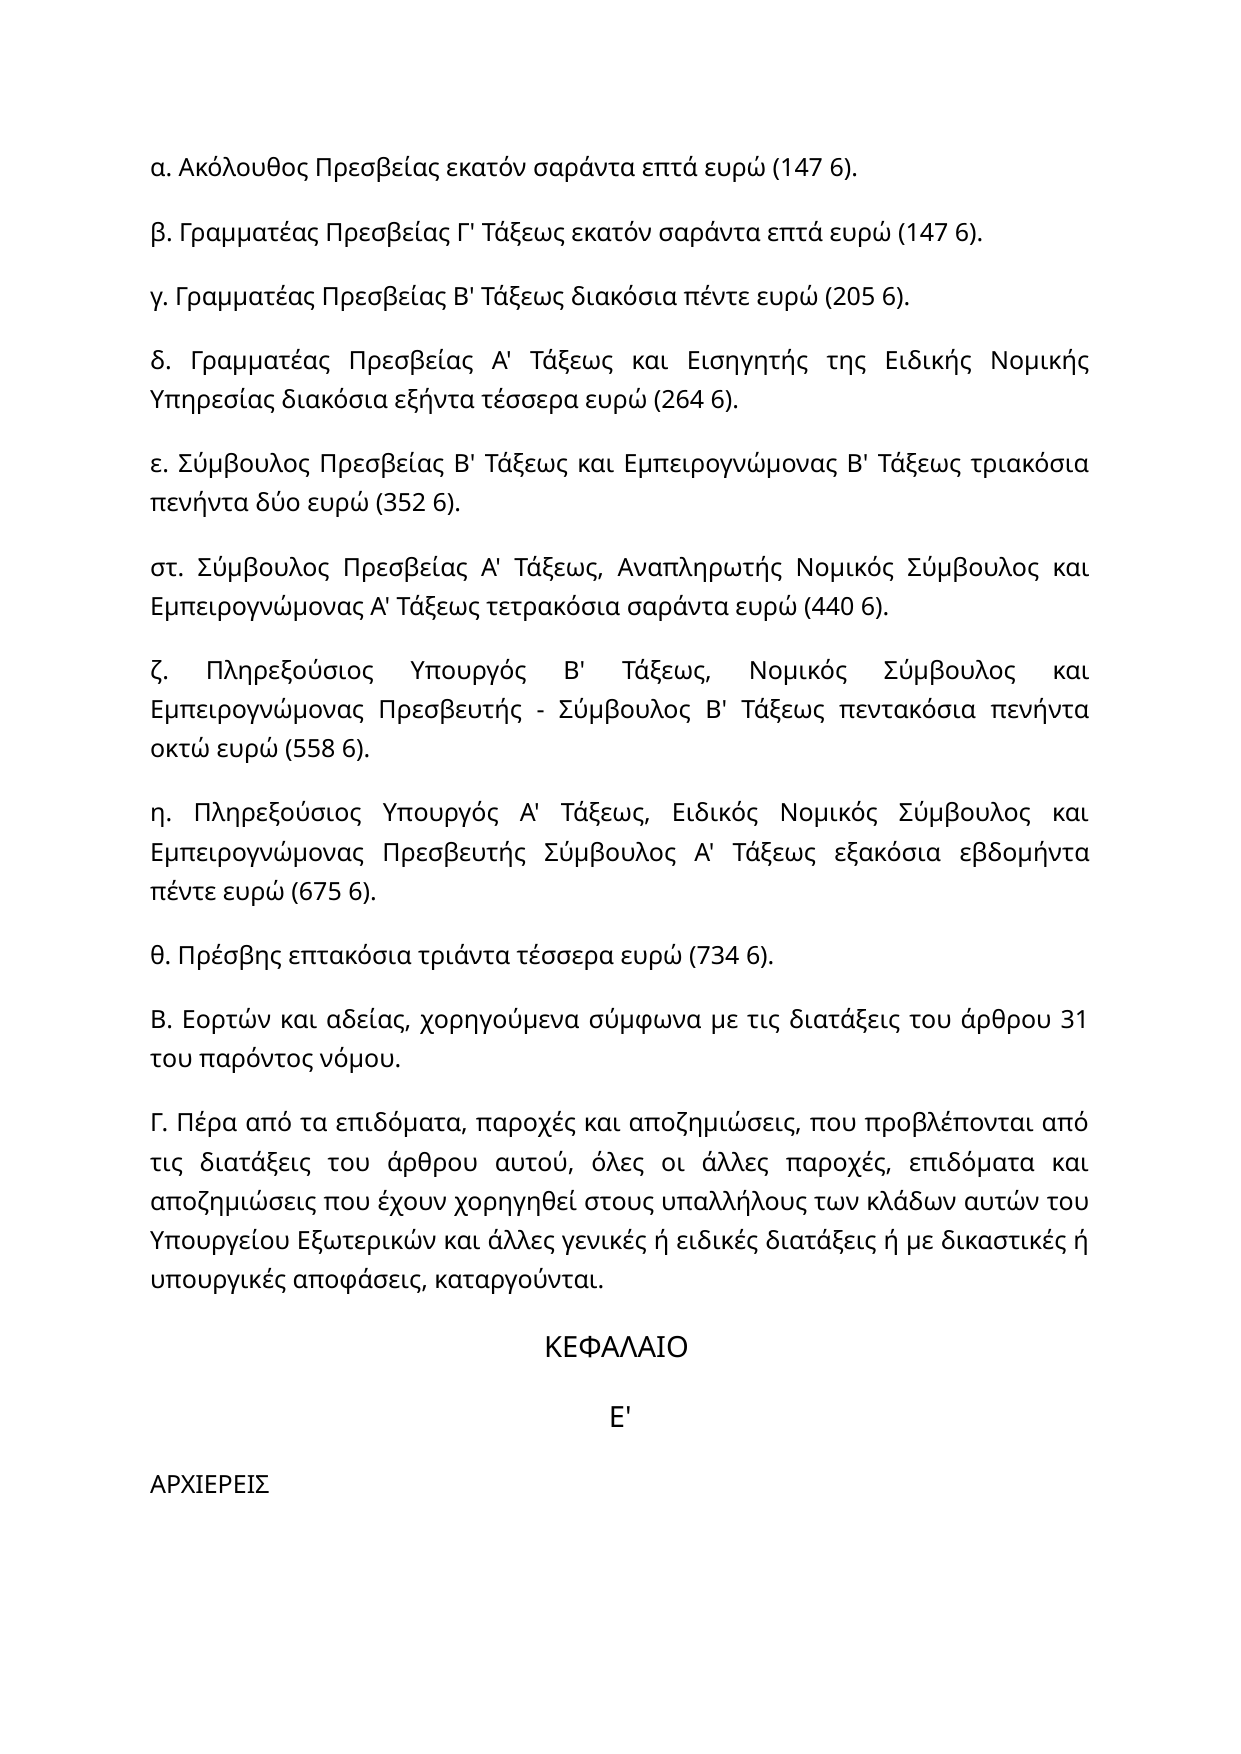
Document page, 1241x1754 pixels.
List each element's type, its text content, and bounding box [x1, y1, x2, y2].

text γ. Γραμματέας Πρεσβείας Β' Τάξεως διακόσια πέντε ευρώ (205 6). [150, 278, 1090, 312]
text ζ. Πληρεξούσιος Υπουργός Β' Τάξεως, Νομικός Σύμβουλος και Εμπειρογνώμονας Πρεσβευτής - Σύμβουλος Β' Τάξεως πεντακόσια πενήντα οκτώ ευρώ (558 6). [150, 652, 1090, 765]
text στ. Σύμβουλος Πρεσβείας Α' Τάξεως, Αναπληρωτής Νομικός Σύμβουλος και Εμπειρογνώμονας Α' Τάξεως τετρακόσια σαράντα ευρώ (440 6). [150, 549, 1090, 622]
subtitle Ε' [150, 1396, 1090, 1436]
text Γ. Πέρα από τα επιδόματα, παροχές και αποζημιώσεις, που προβλέπονται από τις διατάξεις του άρθρου αυτού, όλες οι άλλες παροχές, επιδόματα και αποζημιώσεις που έχουν χορηγηθεί στους υπαλλήλους των κλάδων αυτών του Υπουργείου Εξωτερικών και άλλες γενικές ή ειδικές διατάξεις ή με δικαστικές ή υπουργικές αποφάσεις, καταργούνται. [150, 1105, 1090, 1296]
text Β. Εορτών και αδείας, χορηγούμενα σύμφωνα με τις διατάξεις του άρθρου 31 του παρόντος νόμου. [150, 1002, 1090, 1075]
text ΑΡΧΙΕΡΕΙΣ [150, 1467, 1090, 1501]
text δ. Γραμματέας Πρεσβείας Α' Τάξεως και Εισηγητής της Ειδικής Νομικής Υπηρεσίας διακόσια εξήντα τέσσερα ευρώ (264 6). [150, 342, 1090, 416]
text θ. Πρέσβης επτακόσια τριάντα τέσσερα ευρώ (734 6). [150, 937, 1090, 972]
text ε. Σύμβουλος Πρεσβείας Β' Τάξεως και Εμπειρογνώμονας Β' Τάξεως τριακόσια πενήντα δύο ευρώ (352 6). [150, 446, 1090, 519]
text η. Πληρεξούσιος Υπουργός Α' Τάξεως, Ειδικός Νομικός Σύμβουλος και Εμπειρογνώμονας Πρεσβευτής Σύμβουλος Α' Τάξεως εξακόσια εβδομήντα πέντε ευρώ (675 6). [150, 795, 1090, 907]
text β. Γραμματέας Πρεσβείας Γ' Τάξεως εκατόν σαράντα επτά ευρώ (147 6). [150, 214, 1090, 248]
text α. Ακόλουθος Πρεσβείας εκατόν σαράντα επτά ευρώ (147 6). [150, 150, 1090, 184]
subtitle ΚΕΦΑΛΑΙΟ [150, 1326, 1090, 1366]
